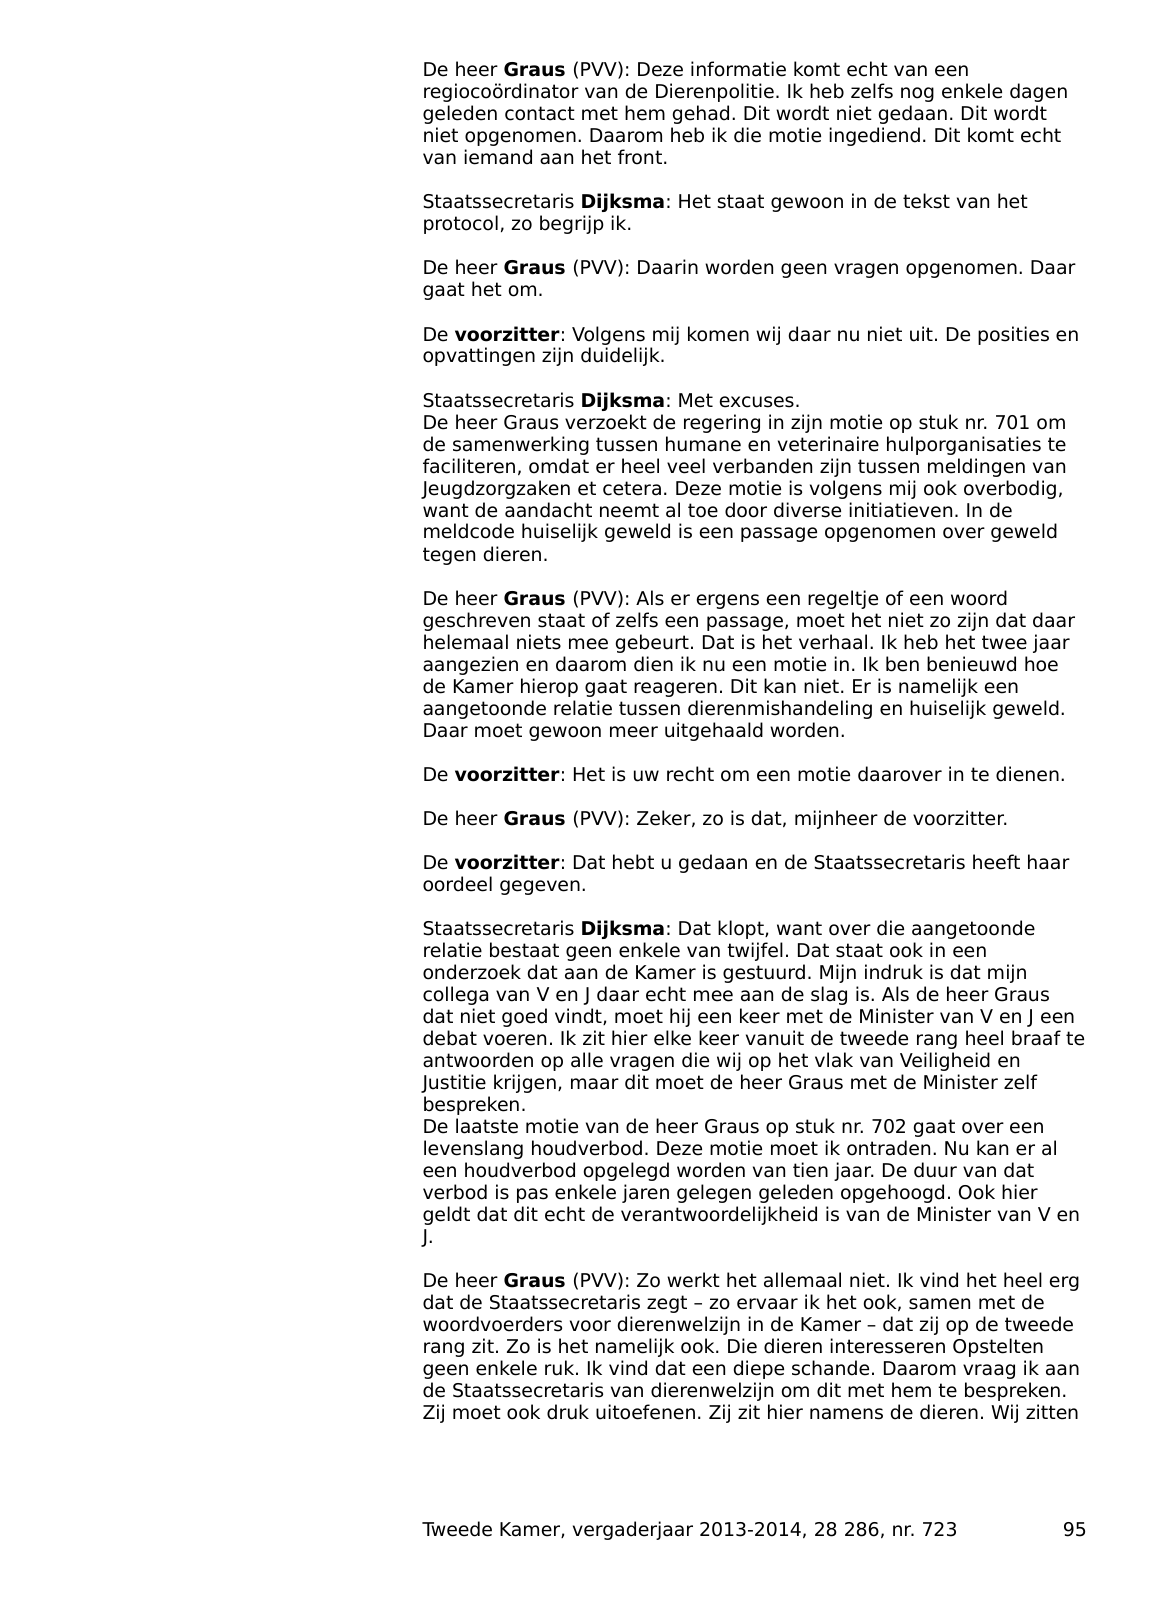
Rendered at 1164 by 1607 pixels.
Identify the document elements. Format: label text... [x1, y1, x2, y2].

text De laatste motie van de heer Graus op stuk nr. 702 gaat over een levenslang houdverbod. Deze motie moet ik ontraden. Nu kan er al een houdverbod opgelegd worden van tien jaar. De duur van dat verbod is pas enkele jaren gelegen geleden opgehoogd. Ook hier geldt dat dit echt de verantwoordelijkheid is van de Minister van V en J. [422, 1116, 1087, 1248]
text Staatssecretaris Dijksma: Het staat gewoon in de tekst van het protocol, zo begrijp ik. [422, 191, 1087, 235]
text Staatssecretaris Dijksma: Met excuses. [422, 389, 1087, 412]
text De heer Graus (PVV): Zo werkt het allemaal niet. Ik vind het heel erg dat de Staatssecretaris zegt – zo ervaar ik het ook, samen met de woordvoerders voor dierenwelzijn in de Kamer – dat zij op de tweede rang zit. Zo is het namelijk ook. Die dieren interesseren Opstelten geen enkele ruk. Ik vind dat een diepe schande. Daarom vraag ik aan de Staatssecretaris van dierenwelzijn om dit met hem te bespreken. Zij moet ook druk uitoefenen. Zij zit hier namens de dieren. Wij zitten [422, 1270, 1087, 1424]
text De heer Graus (PVV): Zeker, zo is dat, mijnheer de voorzitter. [422, 808, 1087, 830]
text De heer Graus (PVV): Daarin worden geen vragen opgenomen. Daar gaat het om. [422, 257, 1087, 301]
text De heer Graus (PVV): Als er ergens een regeltje of een woord geschreven staat of zelfs een passage, moet het niet zo zijn dat daar helemaal niets mee gebeurt. Dat is het verhaal. Ik heb het twee jaar aangezien en daarom dien ik nu een motie in. Ik ben benieuwd hoe de Kamer hierop gaat reageren. Dit kan niet. Er is namelijk een aangetoonde relatie tussen dierenmishandeling en huiselijk geweld. Daar moet gewoon meer uitgehaald worden. [422, 588, 1087, 741]
text De heer Graus verzoekt de regering in zijn motie op stuk nr. 701 om de samenwerking tussen humane en veterinaire hulporganisaties te faciliteren, omdat er heel veel verbanden zijn tussen meldingen van Jeugdzorgzaken et cetera. Deze motie is volgens mij ook overbodig, want de aandacht neemt al toe door diverse initiatieven. In de meldcode huiselijk geweld is een passage opgenomen over geweld tegen dieren. [422, 412, 1087, 565]
text De voorzitter: Het is uw recht om een motie daarover in te dienen. [422, 764, 1087, 786]
text De heer Graus (PVV): Deze informatie komt echt van een regiocoördinator van de Dierenpolitie. Ik heb zelfs nog enkele dagen geleden contact met hem gehad. Dit wordt niet gedaan. Dit wordt niet opgenomen. Daarom heb ik die motie ingediend. Dit komt echt van iemand aan het front. [422, 59, 1087, 169]
text Staatssecretaris Dijksma: Dat klopt, want over die aangetoonde relatie bestaat geen enkele van twijfel. Dat staat ook in een onderzoek dat aan de Kamer is gestuurd. Mijn indruk is dat mijn collega van V en J daar echt mee aan de slag is. Als de heer Graus dat niet goed vindt, moet hij een keer met de Minister van V en J een debat voeren. Ik zit hier elke keer vanuit de tweede rang heel braaf te antwoorden op alle vragen die wij op het vlak van Veiligheid en Justitie krijgen, maar dit moet de heer Graus met de Minister zelf bespreken. [422, 918, 1087, 1116]
text De voorzitter: Dat hebt u gedaan en de Staatssecretaris heeft haar oordeel gegeven. [422, 852, 1087, 896]
text De voorzitter: Volgens mij komen wij daar nu niet uit. De posities en opvattingen zijn duidelijk. [422, 323, 1087, 367]
